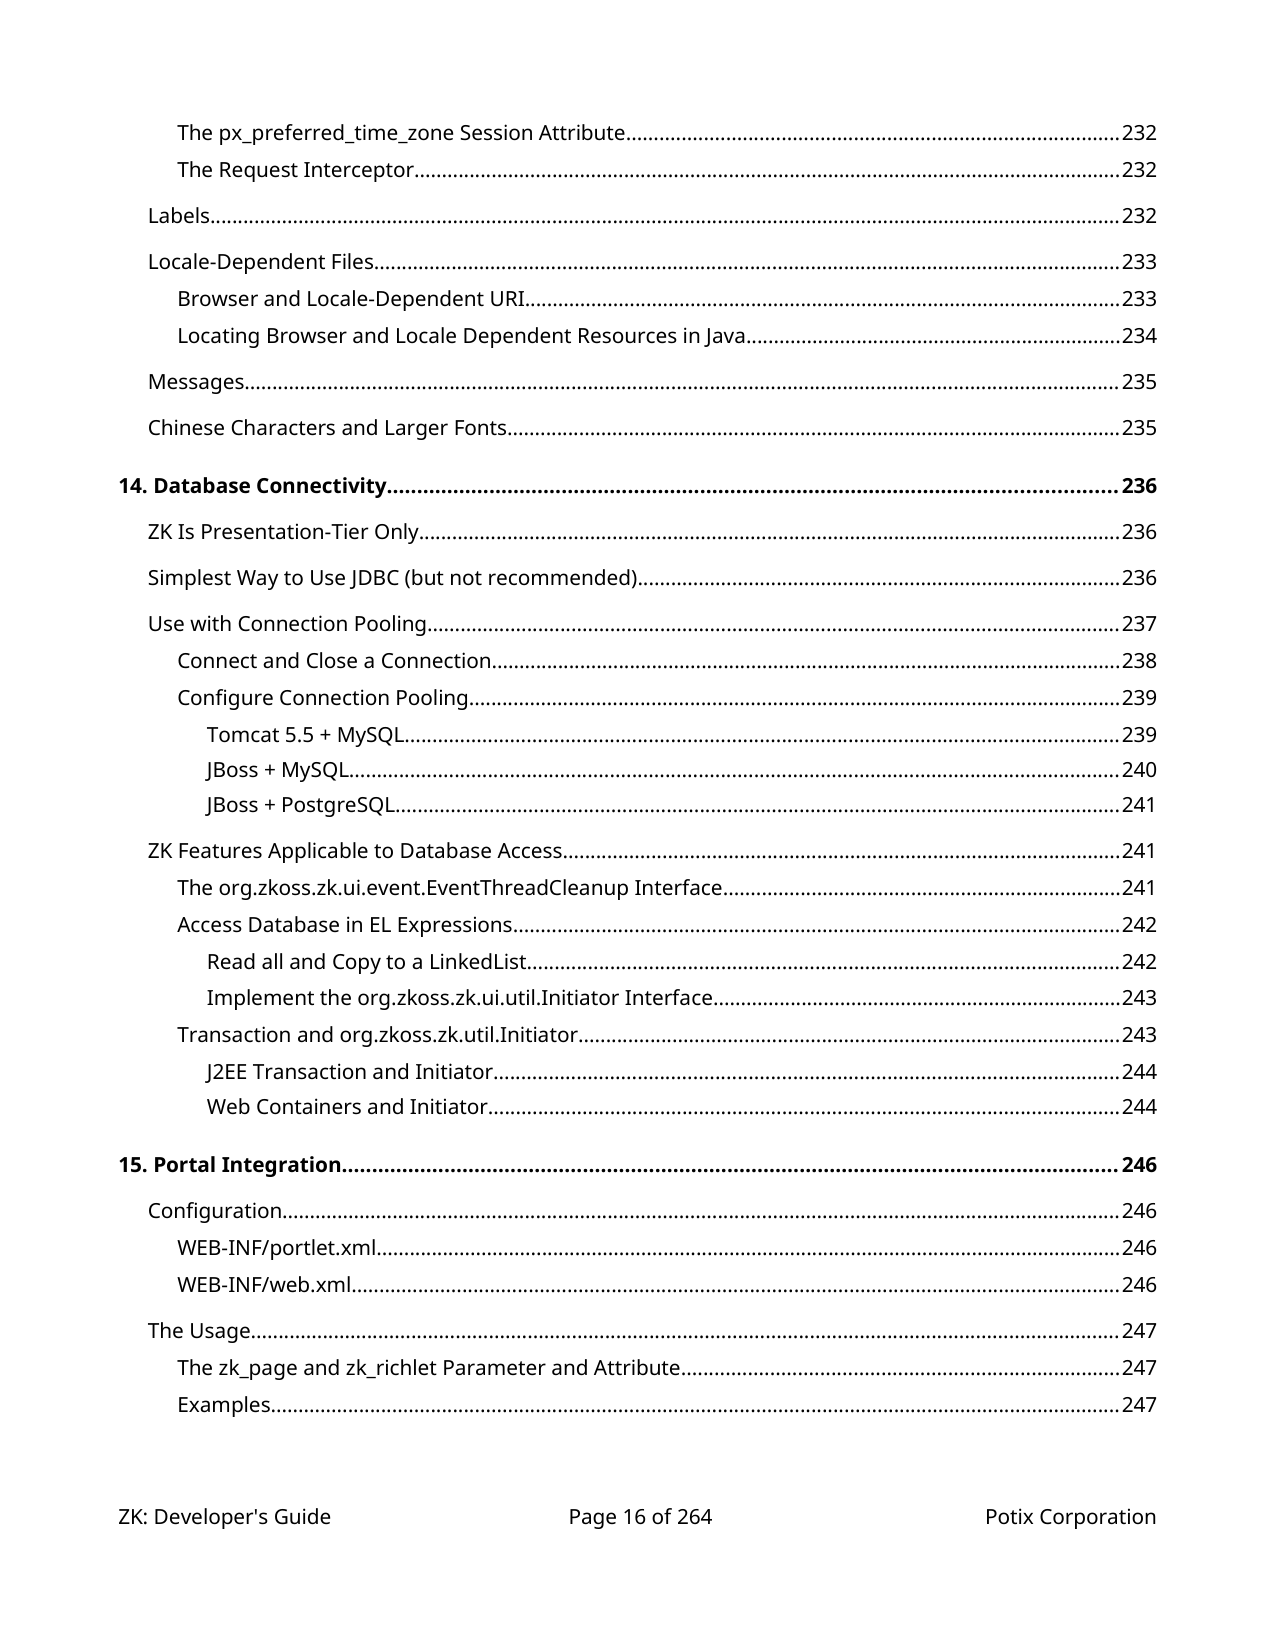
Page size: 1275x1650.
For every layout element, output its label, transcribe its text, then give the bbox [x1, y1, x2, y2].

text The zk_page and zk_richlet Parameter and Attribute 247 [177, 1353, 1157, 1381]
text ZK Is Presentation-Tier Only 236 [148, 517, 1157, 545]
text J2EE Transaction and Initiator 244 [207, 1057, 1157, 1085]
text JBoss + PostgreSQL 241 [207, 790, 1157, 818]
text Locale-Dependent Files 233 [148, 247, 1157, 275]
text WEB-INF/web.xml 246 [177, 1270, 1157, 1298]
text Transaction and org.zkoss.zk.util.Initiator 243 [177, 1020, 1157, 1048]
text Chinese Characters and Larger Fonts 235 [148, 413, 1157, 441]
text Locating Browser and Locale Dependent Resources in Java 234 [177, 321, 1157, 349]
text Messages 235 [148, 367, 1157, 395]
text Web Containers and Initiator 244 [207, 1092, 1157, 1120]
text The Request Interceptor 232 [177, 155, 1157, 183]
text Labels 232 [148, 201, 1157, 229]
text Access Database in EL Expressions 242 [177, 910, 1157, 939]
text Configure Connection Pooling 239 [177, 683, 1157, 711]
text JBoss + MySQL 240 [207, 755, 1157, 783]
text ZK Features Applicable to Database Access 241 [148, 836, 1157, 864]
text The org.zkoss.zk.ui.event.EventThreadCleanup Interface 241 [177, 873, 1157, 902]
text WEB-INF/portlet.xml 246 [177, 1233, 1157, 1261]
text Simplest Way to Use JDBC (but not recommended) 236 [148, 563, 1157, 591]
text The px_preferred_time_zone Session Attribute 232 [177, 118, 1157, 146]
text The Usage 247 [148, 1316, 1157, 1344]
text Examples 247 [177, 1390, 1157, 1418]
text Connect and Close a Connection 238 [177, 646, 1157, 674]
text 15. Portal Integration 246 [118, 1150, 1157, 1178]
text Read all and Copy to a LinkedList 242 [207, 947, 1157, 976]
text Configuration 246 [148, 1196, 1157, 1224]
text Implement the org.zkoss.zk.ui.util.Initiator Interface 243 [207, 983, 1157, 1011]
text Tomcat 5.5 + MySQL 239 [207, 720, 1157, 748]
text Browser and Locale-Dependent URI 233 [177, 284, 1157, 312]
text 14. Database Connectivity 236 [118, 471, 1157, 499]
text Use with Connection Pooling 237 [148, 609, 1157, 637]
